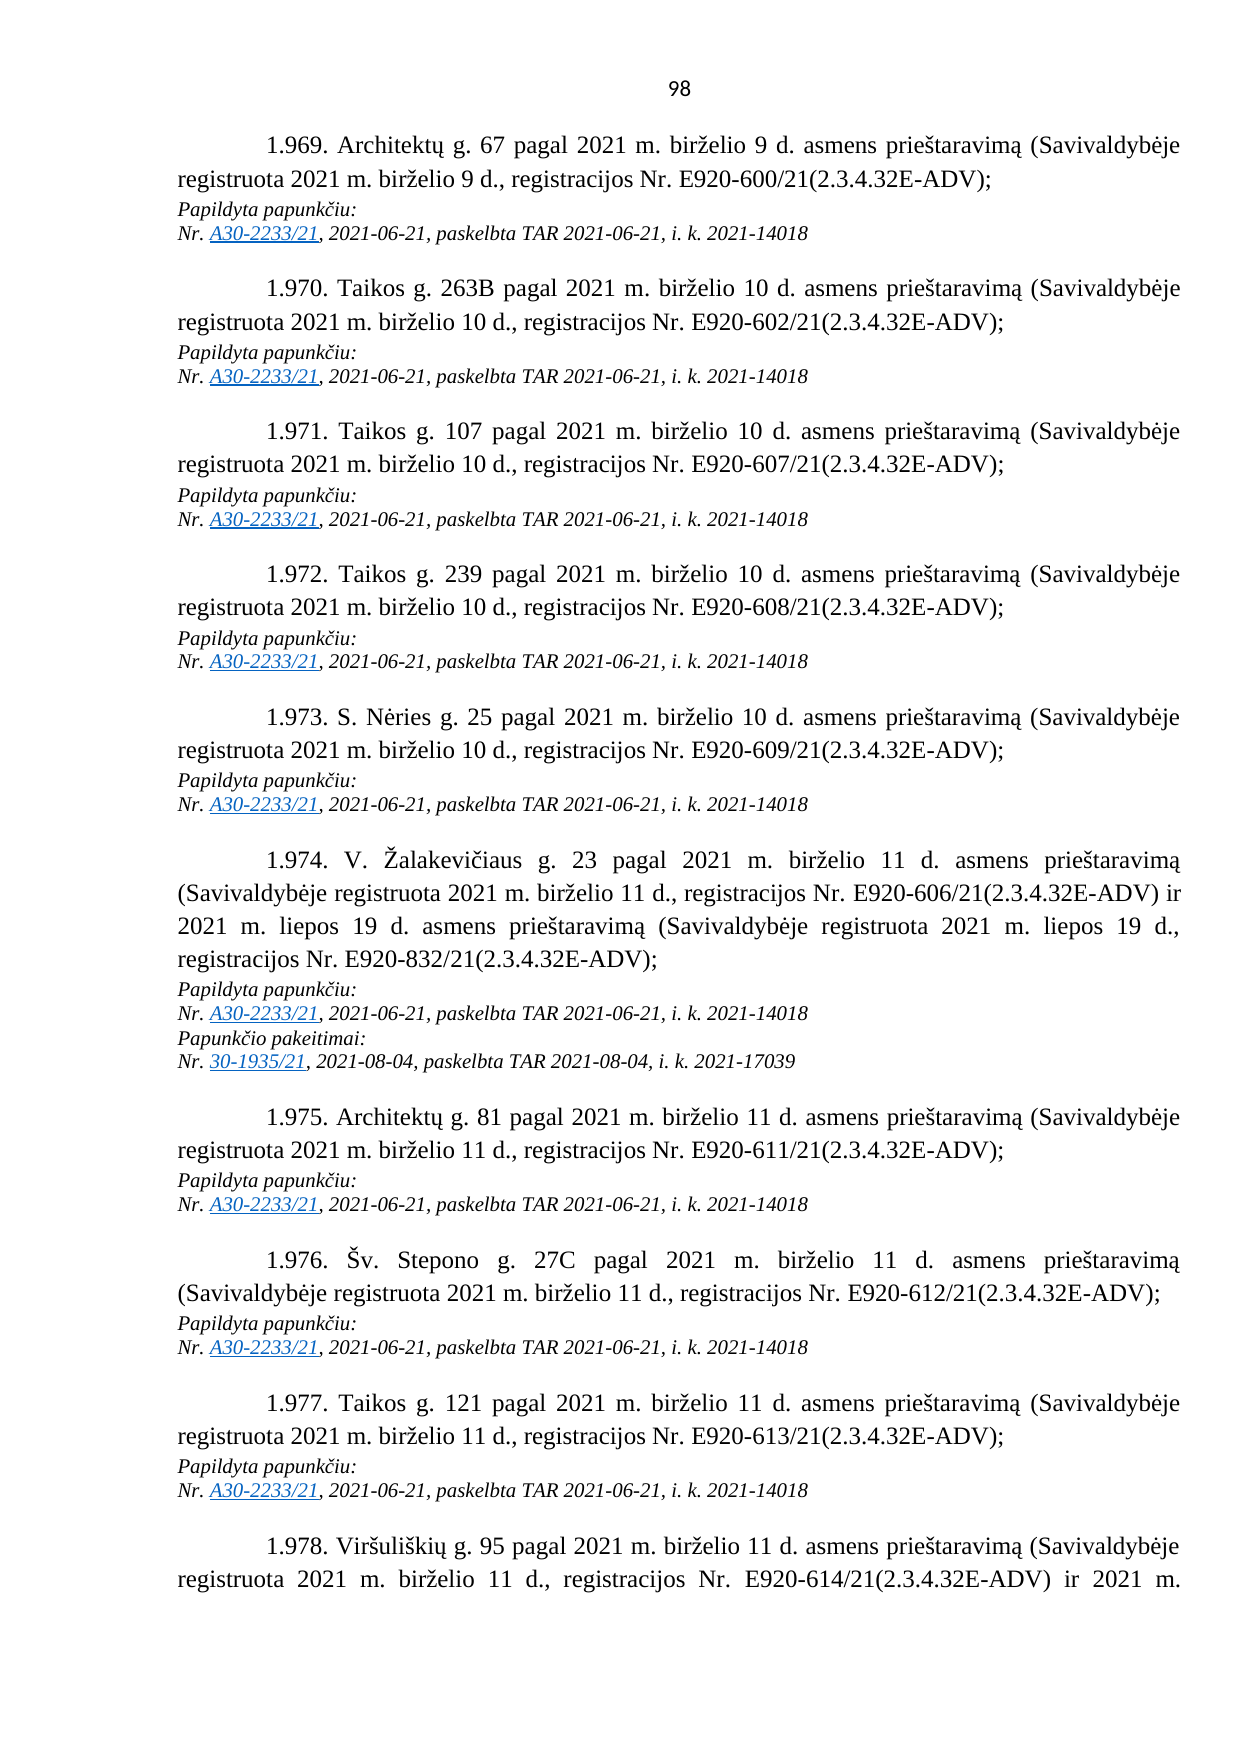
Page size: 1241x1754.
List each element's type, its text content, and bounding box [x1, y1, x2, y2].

text Papildyta papunkčiu: [177, 482, 1181, 507]
text Papildyta papunkčiu: [177, 625, 1181, 649]
text 1.978. Viršuliškių g. 95 pagal 2021 m. birželio 11 d. asmens prieštaravimą (Savivaldybėje registruota 2021 m. birželio 11 d., registracijos Nr. E920-614/21(2.3.4.32E-ADV) ir 2021 m. [177, 1531, 1181, 1593]
text 1.977. Taikos g. 121 pagal 2021 m. birželio 11 d. asmens prieštaravimą (Savivaldybėje registruota 2021 m. birželio 11 d., registracijos Nr. E920-613/21(2.3.4.32E-ADV); [177, 1388, 1181, 1450]
text Nr. 30-1935/21, 2021-08-04, paskelbta TAR 2021-08-04, i. k. 2021-17039 [177, 1049, 1181, 1073]
text Papildyta papunkčiu: [177, 197, 1181, 221]
text 1.976. Šv. Stepono g. 27С pagal 2021 m. birželio 11 d. asmens prieštaravimą (Savivaldybėje registruota 2021 m. birželio 11 d., registracijos Nr. E920-612/21(2.3.4.32E-ADV); [177, 1245, 1181, 1307]
text 1.974. V. Žalakevičiaus g. 23 pagal 2021 m. birželio 11 d. asmens prieštaravimą (Savivaldybėje registruota 2021 m. birželio 11 d., registracijos Nr. E920-606/21(2.3.4.32E-ADV) ir 2021 m. liepos 19 d. asmens prieštaravimą (Savivaldybėje registruota 2021 m. liepos 19 d., registracijos Nr. E920-832/21(2.3.4.32E-ADV); [177, 845, 1181, 973]
text Papildyta papunkčiu: [177, 768, 1181, 792]
text 1.973. S. Nėries g. 25 pagal 2021 m. birželio 10 d. asmens prieštaravimą (Savivaldybėje registruota 2021 m. birželio 10 d., registracijos Nr. E920-609/21(2.3.4.32E-ADV); [177, 702, 1181, 764]
text 1.971. Taikos g. 107 pagal 2021 m. birželio 10 d. asmens prieštaravimą (Savivaldybėje registruota 2021 m. birželio 10 d., registracijos Nr. E920-607/21(2.3.4.32E-ADV); [177, 416, 1181, 478]
text Nr. A30-2233/21, 2021-06-21, paskelbta TAR 2021-06-21, i. k. 2021-14018 [177, 507, 1181, 531]
text Nr. A30-2233/21, 2021-06-21, paskelbta TAR 2021-06-21, i. k. 2021-14018 [177, 1192, 1181, 1216]
text 1.972. Taikos g. 239 pagal 2021 m. birželio 10 d. asmens prieštaravimą (Savivaldybėje registruota 2021 m. birželio 10 d., registracijos Nr. E920-608/21(2.3.4.32E-ADV); [177, 559, 1181, 621]
text Nr. A30-2233/21, 2021-06-21, paskelbta TAR 2021-06-21, i. k. 2021-14018 [177, 221, 1181, 245]
text Nr. A30-2233/21, 2021-06-21, paskelbta TAR 2021-06-21, i. k. 2021-14018 [177, 792, 1181, 816]
text Nr. A30-2233/21, 2021-06-21, paskelbta TAR 2021-06-21, i. k. 2021-14018 [177, 1335, 1181, 1359]
text Papildyta papunkčiu: [177, 977, 1181, 1001]
text 1.975. Architektų g. 81 pagal 2021 m. birželio 11 d. asmens prieštaravimą (Savivaldybėje registruota 2021 m. birželio 11 d., registracijos Nr. E920-611/21(2.3.4.32E-ADV); [177, 1102, 1181, 1164]
text 1.970. Taikos g. 263B pagal 2021 m. birželio 10 d. asmens prieštaravimą (Savivaldybėje registruota 2021 m. birželio 10 d., registracijos Nr. E920-602/21(2.3.4.32E-ADV); [177, 273, 1181, 335]
text Papildyta papunkčiu: [177, 1311, 1181, 1335]
text Papunkčio pakeitimai: [177, 1025, 1181, 1049]
text Papildyta papunkčiu: [177, 339, 1181, 364]
text Papildyta papunkčiu: [177, 1454, 1181, 1478]
text Nr. A30-2233/21, 2021-06-21, paskelbta TAR 2021-06-21, i. k. 2021-14018 [177, 1001, 1181, 1025]
text 1.969. Architektų g. 67 pagal 2021 m. birželio 9 d. asmens prieštaravimą (Savivaldybėje registruota 2021 m. birželio 9 d., registracijos Nr. E920-600/21(2.3.4.32E-ADV); [177, 131, 1181, 192]
text Nr. A30-2233/21, 2021-06-21, paskelbta TAR 2021-06-21, i. k. 2021-14018 [177, 1478, 1181, 1502]
text Papildyta papunkčiu: [177, 1168, 1181, 1192]
text Nr. A30-2233/21, 2021-06-21, paskelbta TAR 2021-06-21, i. k. 2021-14018 [177, 649, 1181, 673]
text Nr. A30-2233/21, 2021-06-21, paskelbta TAR 2021-06-21, i. k. 2021-14018 [177, 364, 1181, 388]
